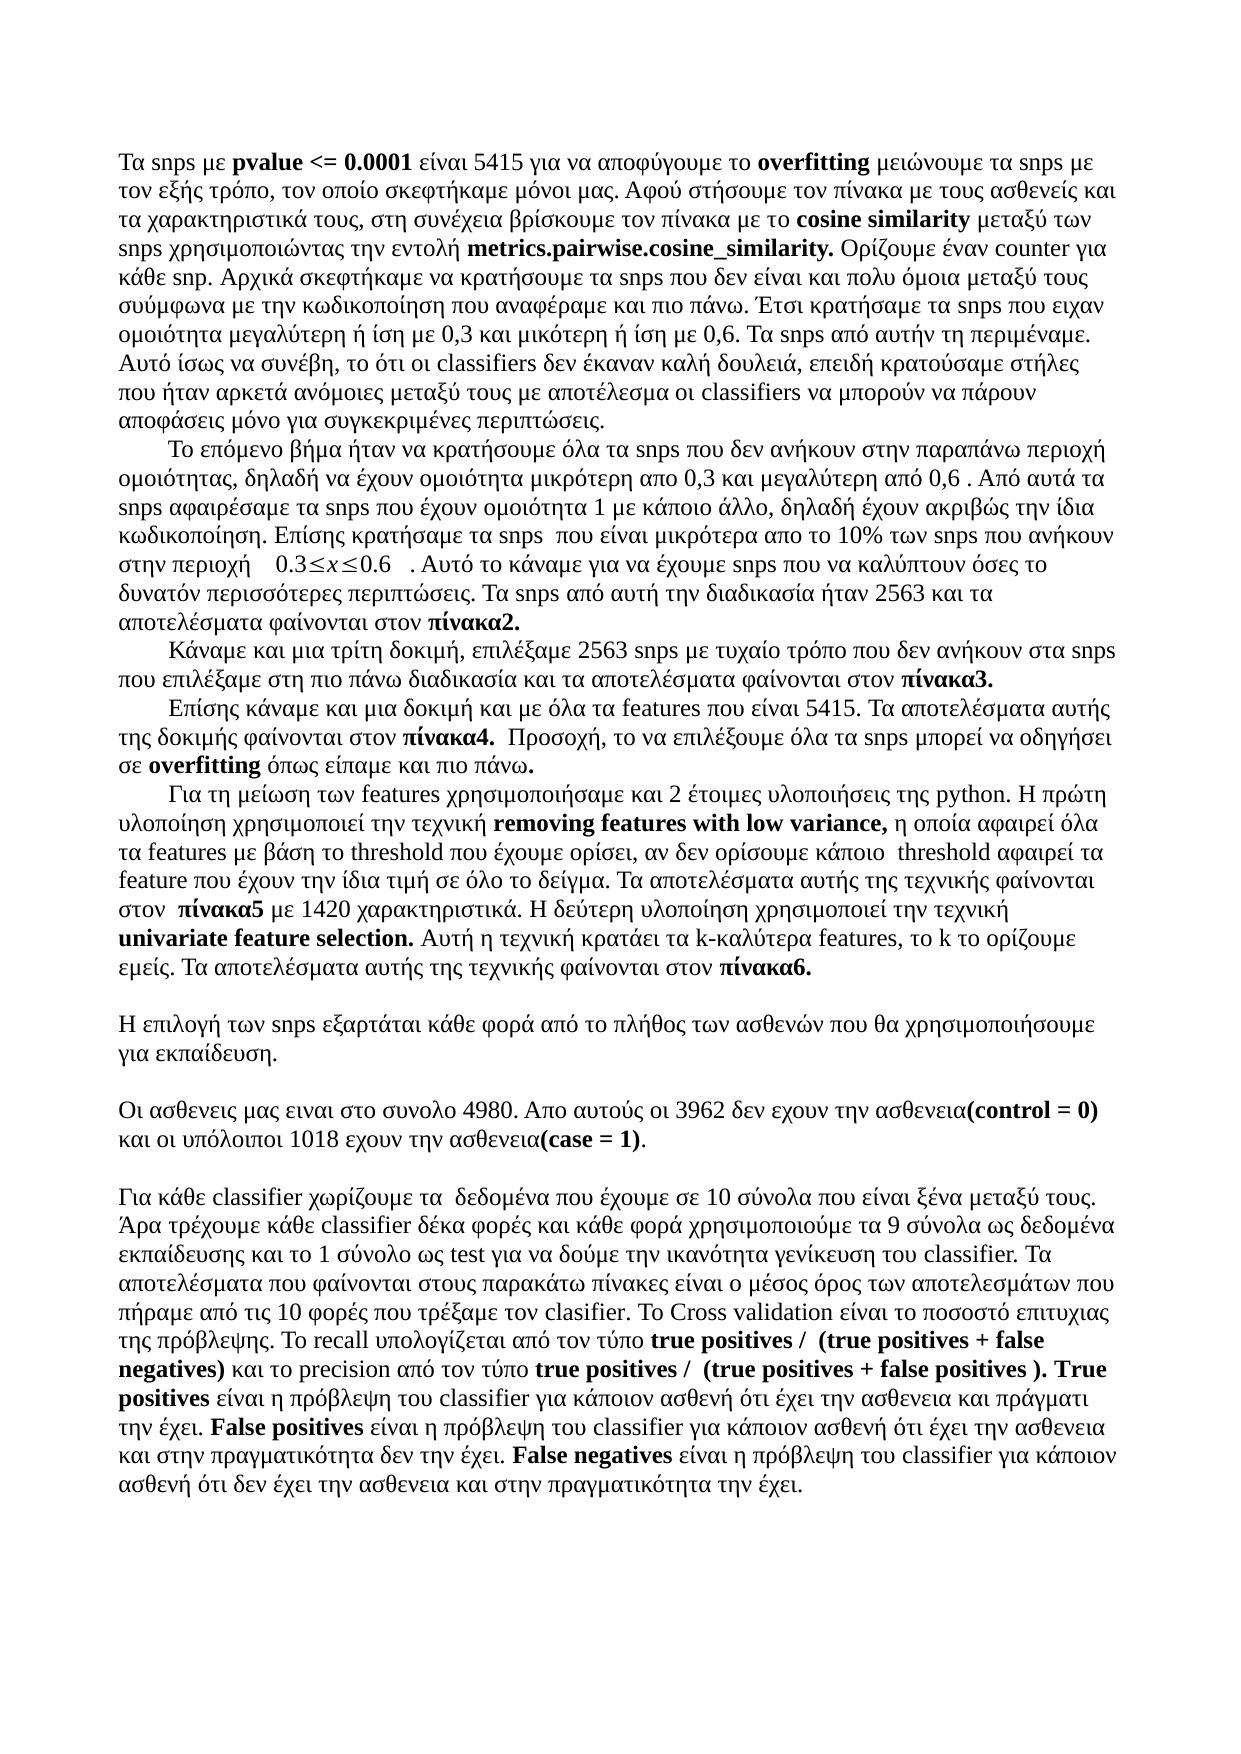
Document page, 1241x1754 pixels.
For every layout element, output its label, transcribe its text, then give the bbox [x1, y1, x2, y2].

text Κάναμε και μια τρίτη δοκιμή, επιλέξαμε 2563 snps με τυχαίο τρόπο που δεν ανήκουν στα snps που επιλέξαμε στη πιο πάνω διαδικασία και τα αποτελέσματα φαίνονται στον πίνακα3. [118, 636, 1122, 693]
text Το επόμενο βήμα ήταν να κρατήσουμε όλα τα snps που δεν ανήκουν στην παραπάνω περιοχή ομοιότητας, δηλαδή να έχουν ομοιότητα μικρότερη απο 0,3 και μεγαλύτερη από 0,6 . Από αυτά τα snps αφαιρέσαμε τα snps που έχουν ομοιότητα 1 με κάποιο άλλο, δηλαδή έχουν ακριβώς την ίδια κωδικοποίηση. Επίσης κρατήσαμε τα snps που είναι μικρότερα απο το 10% των snps που ανήκουν στην περιοχή . Αυτό το κάναμε για να έχουμε snps που να καλύπτουν όσες το δυνατόν περισσότερες περιπτώσεις. Τα snps από αυτή την διαδικασία ήταν 2563 και τα αποτελέσματα φαίνονται στον πίνακα2. [118, 434, 1122, 636]
text Για τη μείωση των features χρησιμοποιήσαμε και 2 έτοιμες υλοποιήσεις της python. Η πρώτη υλοποίηση χρησιμοποιεί την τεχνική removing features with low variance, η οποία αφαιρεί όλα τα features με βάση το threshold που έχουμε ορίσει, αν δεν ορίσουμε κάποιο threshold αφαιρεί τα feature που έχουν την ίδια τιμή σε όλο το δείγμα. Τα αποτελέσματα αυτής της τεχνικής φαίνονται στον πίνακα5 με 1420 χαρακτηριστικά. Η δεύτερη υλοποίηση χρησιμοποιεί την τεχνική univariate feature selection. Αυτή η τεχνική κρατάει τα k-καλύτερα features, το k το ορίζουμε εμείς. Τα αποτελέσματα αυτής της τεχνικής φαίνονται στον πίνακα6. [118, 779, 1122, 981]
text Τα snps με pvalue <= 0.0001 είναι 5415 για να αποφύγουμε το overfitting μειώνουμε τα snps με τον εξής τρόπο, τον οποίο σκεφτήκαμε μόνοι μας. Αφού στήσουμε τον πίνακα με τους ασθενείς και τα χαρακτηριστικά τους, στη συνέχεια βρίσκουμε τον πίνακα με τo cosine similarity μεταξύ των snps χρησιμοποιώντας την εντολή metrics.pairwise.cosine_similarity. Ορίζουμε έναν counter για κάθε snp. Αρχικά σκεφτήκαμε να κρατήσουμε τα snps που δεν είναι και πολυ όμοια μεταξύ τους συύμφωνα με την κωδικοποίηση που αναφέραμε και πιο πάνω. Έτσι κρατήσαμε τα snps που ειχαν ομοιότητα μεγαλύτερη ή ίση με 0,3 και μικότερη ή ίση με 0,6. Τα snps από αυτήν τη περιμέναμε. Αυτό ίσως να συνέβη, το ότι οι classifiers δεν έκαναν καλή δουλειά, επειδή κρατούσαμε στήλες που ήταν αρκετά ανόμοιες μεταξύ τους με αποτέλεσμα οι classifiers να μπορούν να πάρουν αποφάσεις μόνο για συγκεκριμένες περιπτώσεις. [118, 147, 1122, 434]
text Η επιλογή των snps εξαρτάται κάθε φορά από το πλήθος των ασθενών που θα χρησιμοποιήσουμε για εκπαίδευση. [118, 1009, 1122, 1067]
text Για κάθε classifier χωρίζουμε τα δεδομένα που έχουμε σε 10 σύνολα που είναι ξένα μεταξύ τους. Άρα τρέχουμε κάθε classifier δέκα φορές και κάθε φορά χρησιμοποιούμε τα 9 σύνολα ως δεδομένα εκπαίδευσης και το 1 σύνολο ως test για να δούμε την ικανότητα γενίκευση του classifier. Τα αποτελέσματα που φαίνονται στους παρακάτω πίνακες είναι ο μέσος όρος των αποτελεσμάτων που πήραμε από τις 10 φορές που τρέξαμε τον clasifier. Το Cross validation είναι το ποσοστό επιτυχιας της πρόβλεψης. Το recall υπολογίζεται από τον τύπο true positives / (true positives + false negatives) και το precision από τον τύπο true positives / (true positives + false positives ). Τrue positives είναι η πρόβλεψη του classifier για κάποιον ασθενή ότι έχει την ασθενεια και πράγματι την έχει. False positives είναι η πρόβλεψη του classifier για κάποιον ασθενή ότι έχει την ασθενεια και στην πραγματικότητα δεν την έχει. False negatives είναι η πρόβλεψη του classifier για κάποιον ασθενή ότι δεν έχει την ασθενεια και στην πραγματικότητα την έχει. [118, 1182, 1122, 1498]
text Επίσης κάναμε και μια δοκιμή και με όλα τα features που είναι 5415. Τα αποτελέσματα αυτής της δοκιμής φαίνονται στον πίνακα4. Προσοχή, το να επιλέξουμε όλα τα snps μπορεί να οδηγήσει σε overfitting όπως είπαμε και πιο πάνω. [118, 693, 1122, 779]
text Οι ασθενεις μας ειναι στο συνολο 4980. Απο αυτούς οι 3962 δεν εχουν την ασθενεια(control = 0) και οι υπόλοιποι 1018 εχουν την ασθενεια(case = 1). [118, 1096, 1122, 1153]
